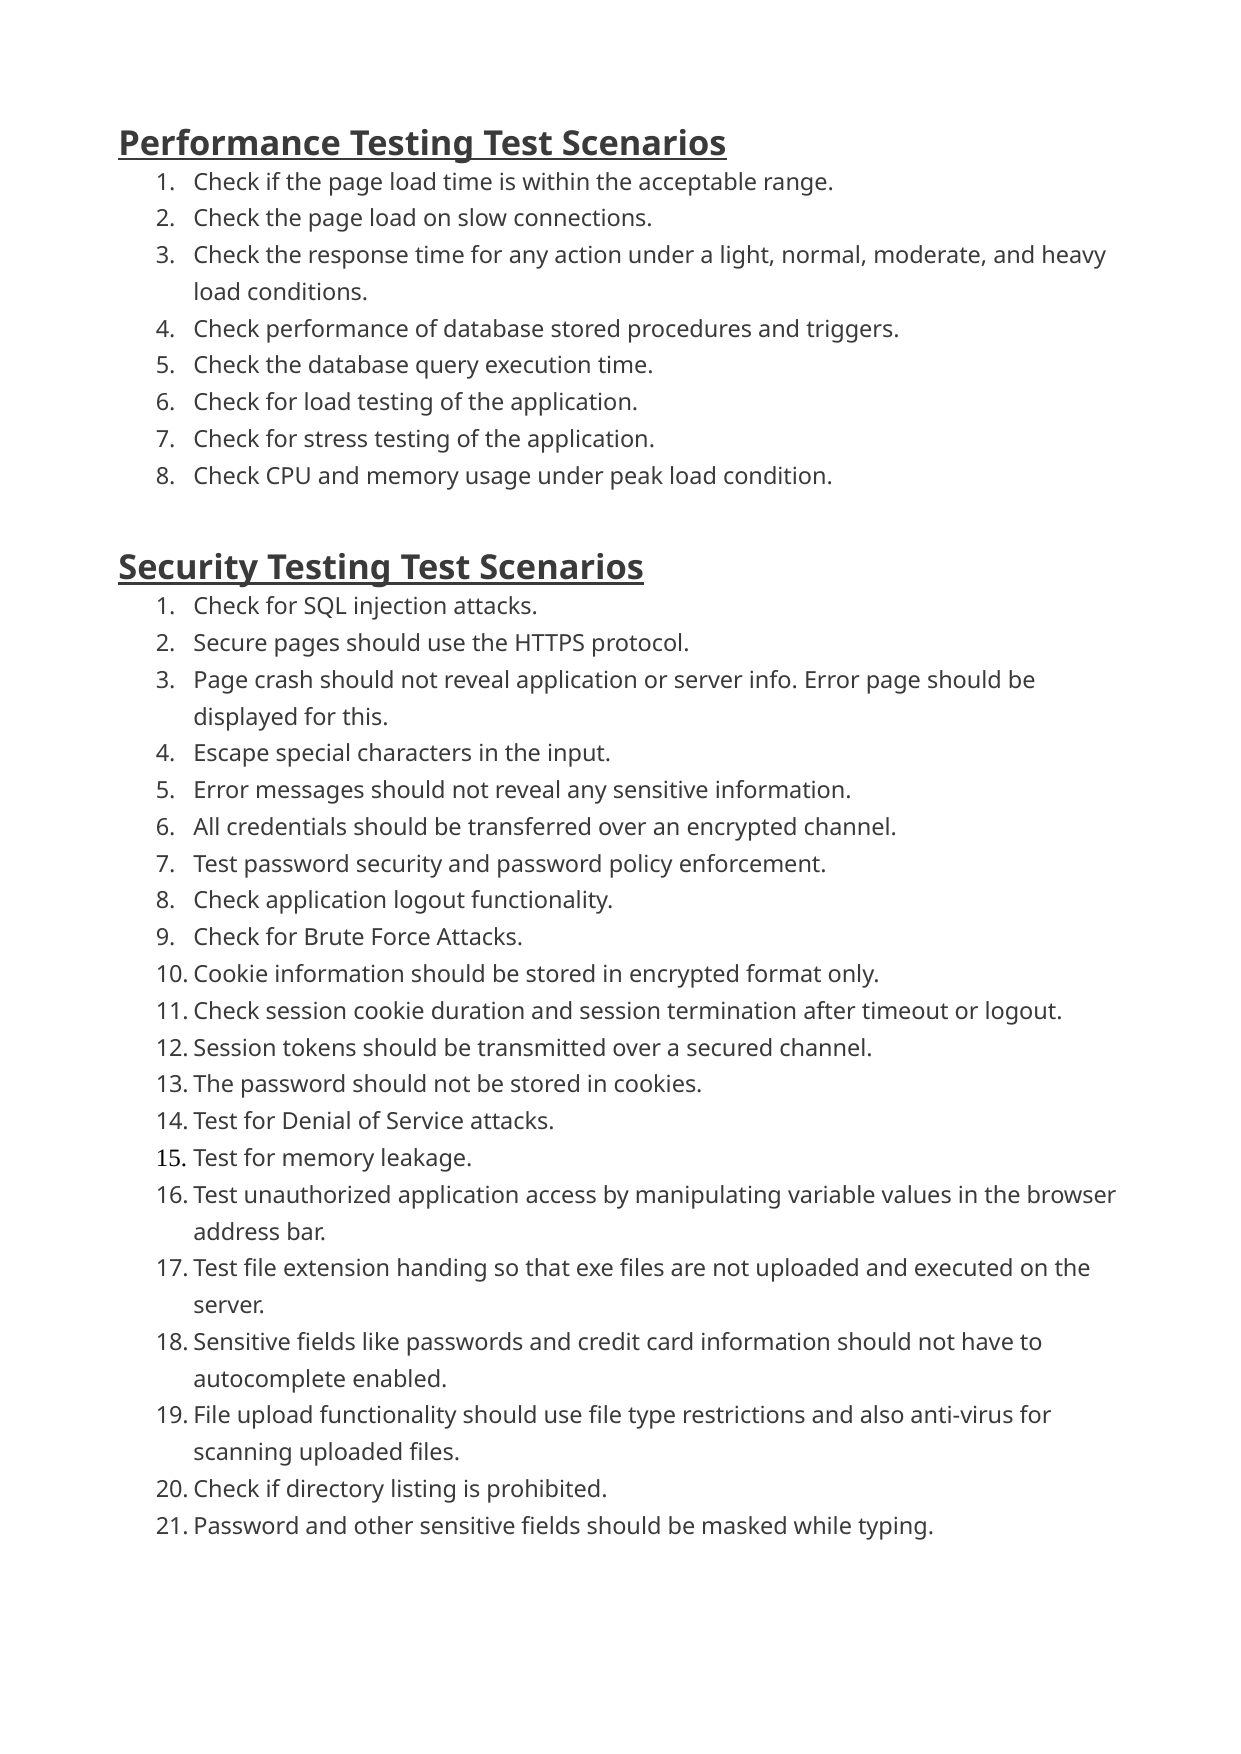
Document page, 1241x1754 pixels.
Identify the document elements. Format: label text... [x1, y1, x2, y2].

list All credentials should be transferred over an encrypted channel. [156, 810, 1122, 842]
list Error messages should not reveal any sensitive information. [156, 773, 1122, 806]
list Check the database query execution time. [156, 349, 1122, 381]
list Check the page load on slow connections. [156, 202, 1122, 234]
list Check the response time for any action under a light, normal, moderate, and heavy load conditions. [156, 238, 1122, 307]
list Test password security and password policy enforcement. [156, 847, 1122, 879]
list Test unauthorized application access by manipulating variable values in the browser address bar. [156, 1178, 1122, 1247]
list Page crash should not reveal application or server info. Error page should be displayed for this. [156, 663, 1122, 732]
list Test for memory leakage. [156, 1141, 1122, 1173]
list Check for load testing of the application. [156, 386, 1122, 418]
list Check CPU and memory usage under peak load condition. [156, 459, 1122, 491]
list Session tokens should be transmitted over a secured channel. [156, 1031, 1122, 1063]
list Check for Brute Force Attacks. [156, 921, 1122, 953]
list Check if the page load time is within the acceptable range. [156, 165, 1122, 197]
list Test file extension handing so that exe files are not uploaded and executed on the server. [156, 1252, 1122, 1320]
list Check performance of database stored procedures and triggers. [156, 312, 1122, 344]
list Check session cookie duration and session termination after timeout or logout. [156, 994, 1122, 1026]
list Cookie information should be stored in encrypted format only. [156, 957, 1122, 989]
list Sensitive fields like passwords and credit card information should not have to autocomplete enabled. [156, 1325, 1122, 1394]
list Test for Denial of Service attacks. [156, 1104, 1122, 1136]
list Check if directory listing is prohibited. [156, 1472, 1122, 1504]
subtitle Security Testing Test Scenarios [118, 543, 1122, 590]
list The password should not be stored in cookies. [156, 1068, 1122, 1100]
list Escape special characters in the input. [156, 737, 1122, 769]
list Secure pages should use the HTTPS protocol. [156, 626, 1122, 658]
list Check for SQL injection attacks. [156, 590, 1122, 622]
subtitle Performance Testing Test Scenarios [118, 118, 1122, 165]
list Check for stress testing of the application. [156, 422, 1122, 454]
list Check application logout functionality. [156, 884, 1122, 916]
list Password and other sensitive fields should be masked while typing. [156, 1509, 1122, 1541]
list File upload functionality should use file type restrictions and also anti-virus for scanning uploaded files. [156, 1399, 1122, 1467]
